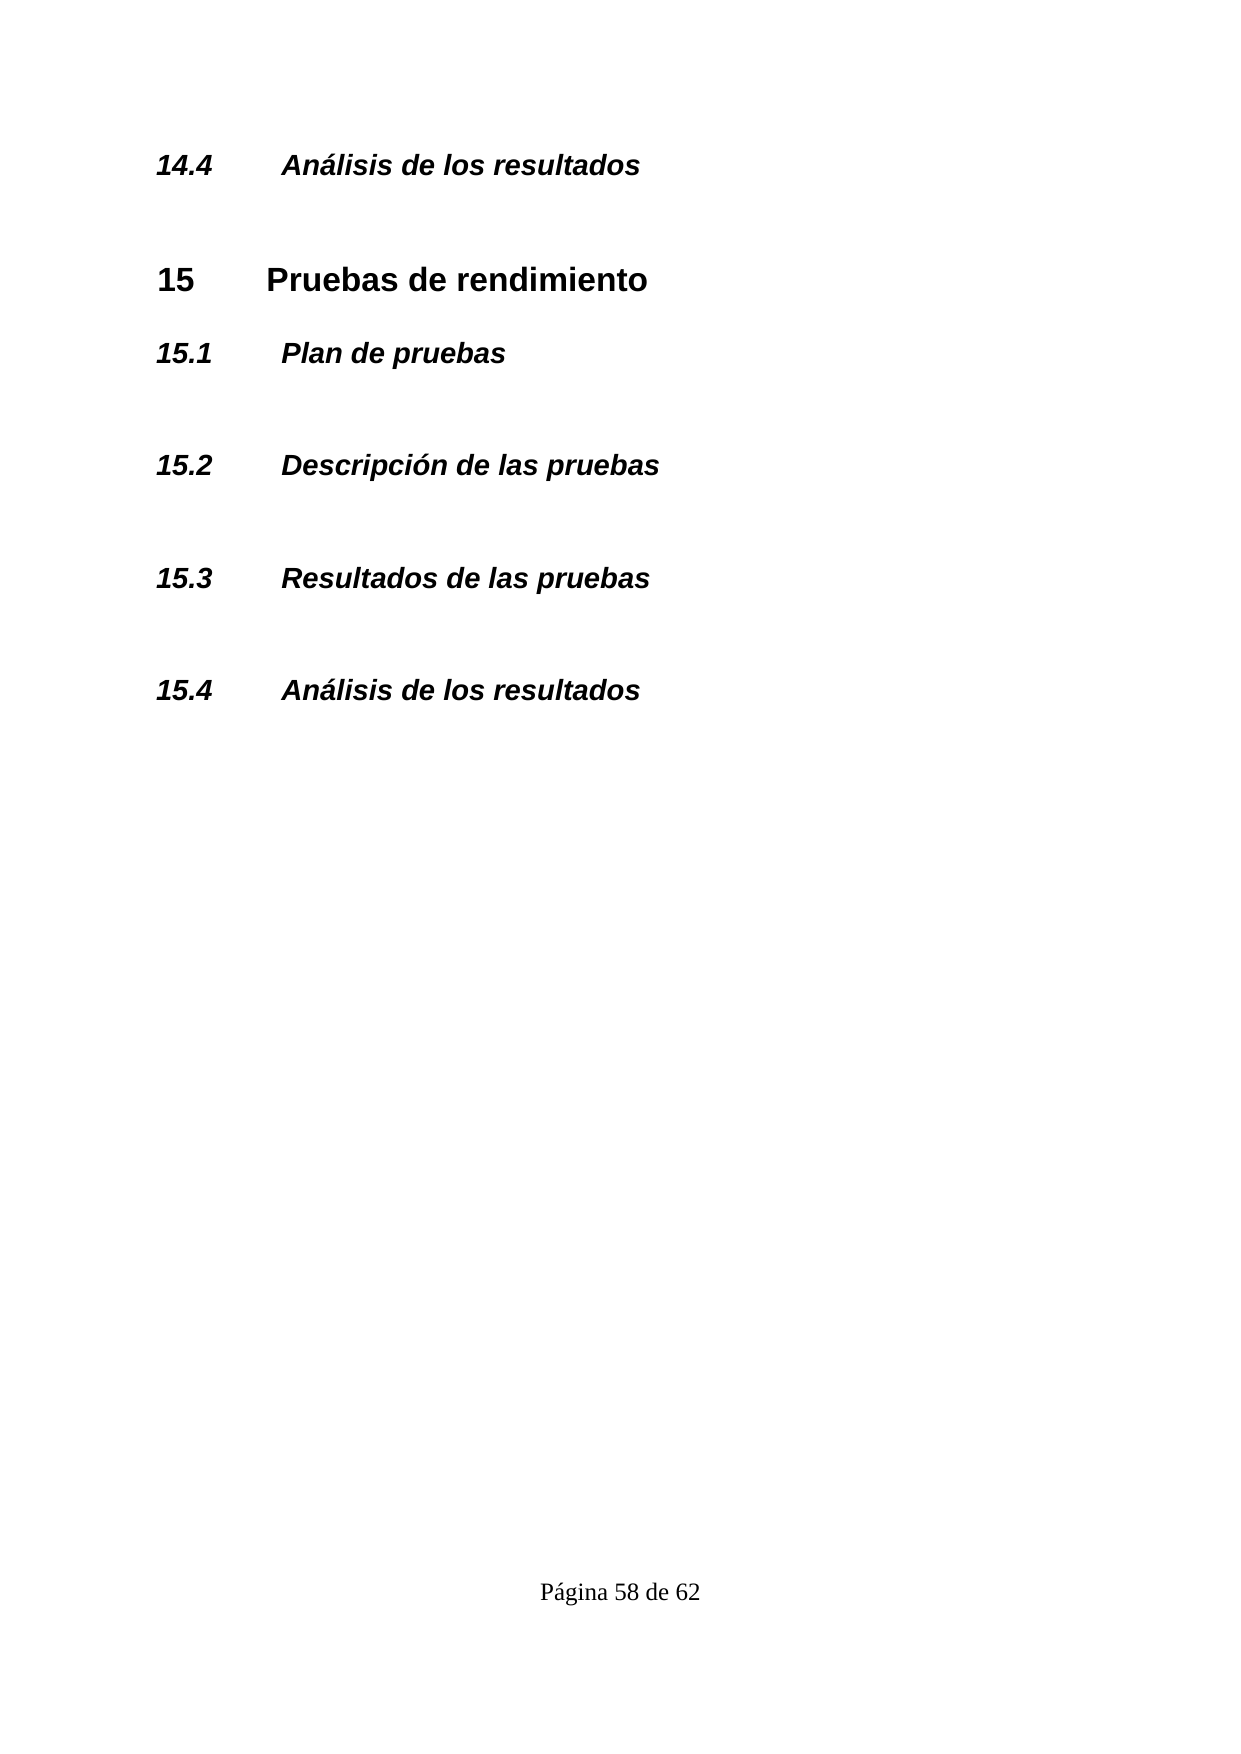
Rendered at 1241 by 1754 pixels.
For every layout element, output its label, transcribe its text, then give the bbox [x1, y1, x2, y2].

subtitle Análisis de los resultados [148, 148, 1093, 181]
subtitle Análisis de los resultados [148, 673, 1093, 706]
subtitle Plan de pruebas [148, 336, 1093, 369]
subtitle Pruebas de rendimiento [148, 260, 1093, 298]
subtitle Resultados de las pruebas [148, 561, 1093, 594]
subtitle Descripción de las pruebas [148, 448, 1093, 482]
